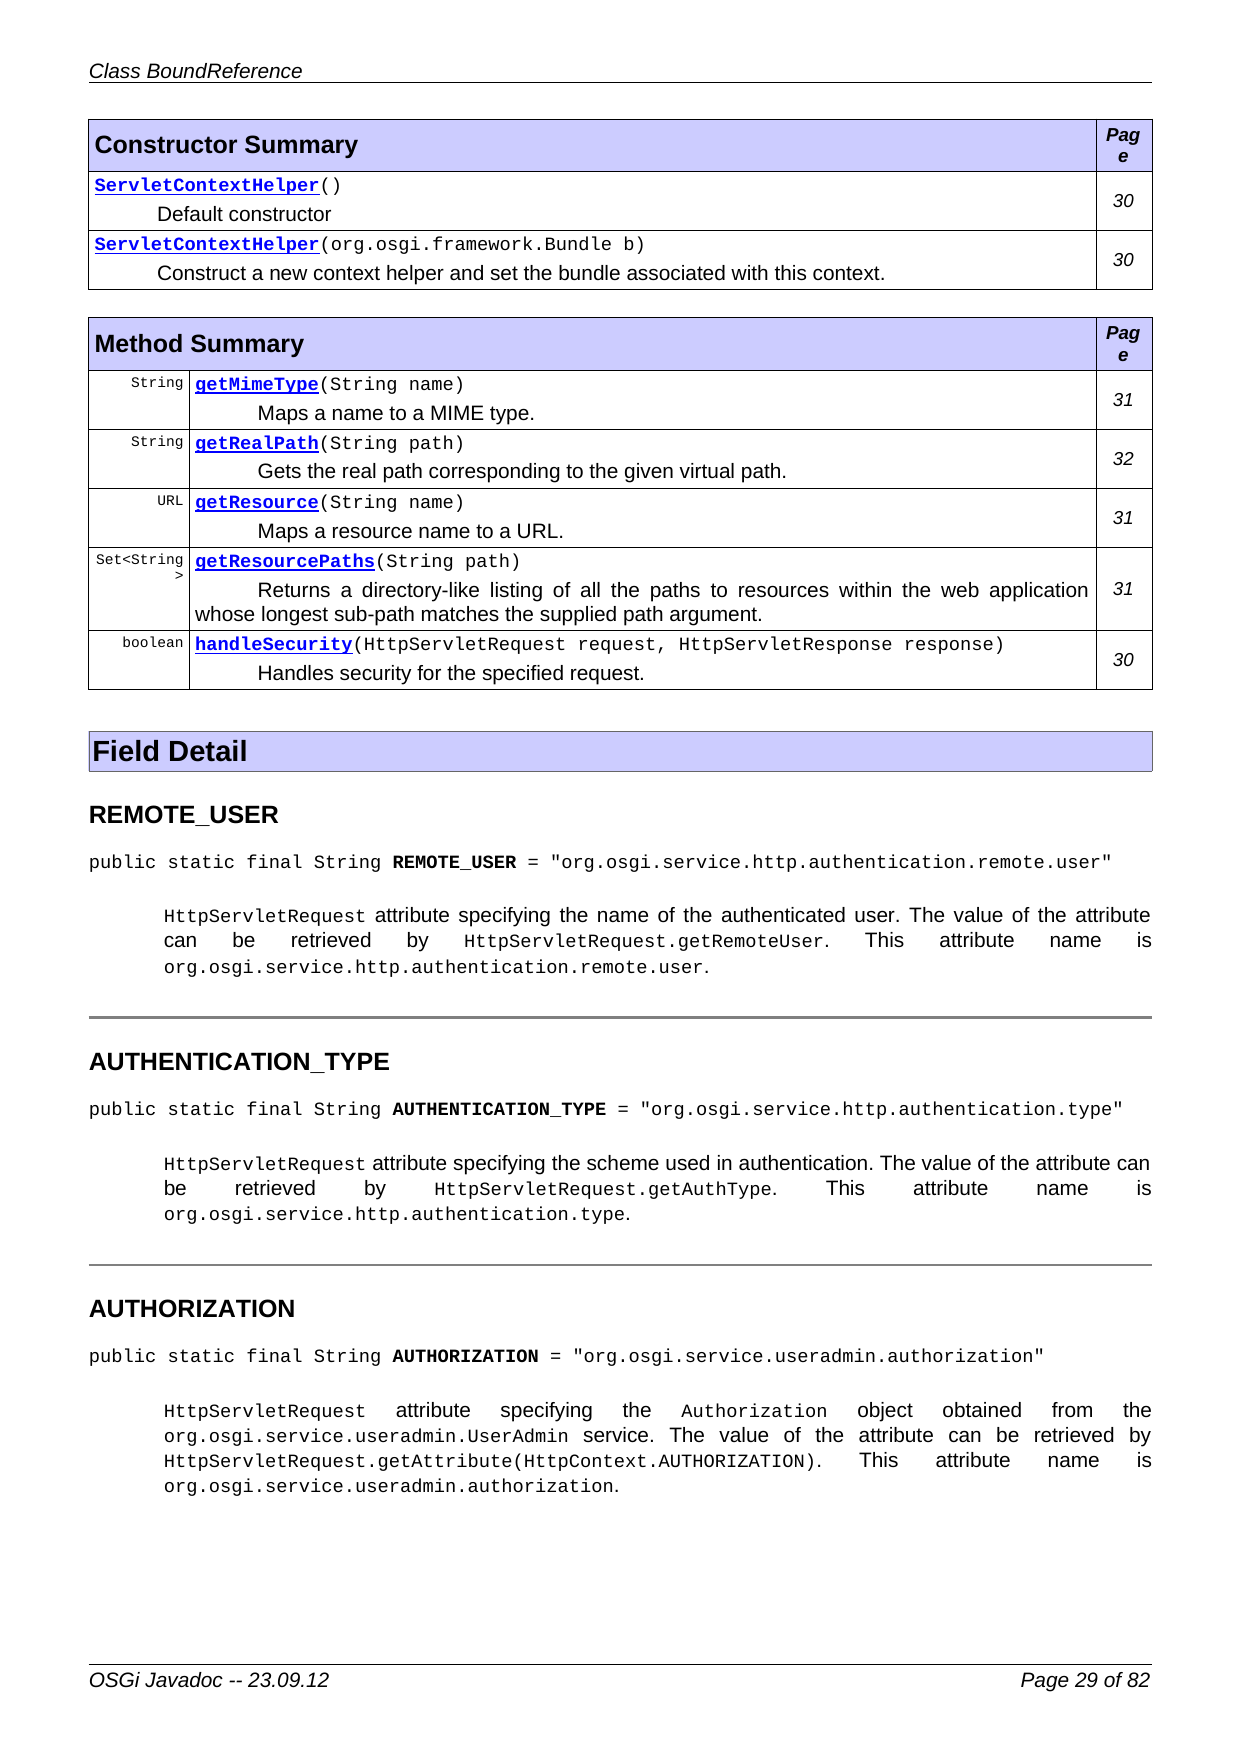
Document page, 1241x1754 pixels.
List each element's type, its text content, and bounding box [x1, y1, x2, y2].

table_cell [1097, 631, 1152, 689]
text HttpServletRequest attribute specifying the Authorization object obtained from the org.osgi.service.useradmin.UserAdmin service. The value of the attribute can be retrieved by HttpServletRequest.getAttribute(HttpContext.AUTHORIZATION). This attribute name is org.osgi.service.useradmin.authorization. [163, 1397, 1152, 1498]
table_cell [1097, 371, 1152, 429]
table_cell [1097, 430, 1152, 488]
text public static final String AUTHORIZATION = "org.osgi.service.useradmin.authorization" [88, 1347, 1152, 1368]
table_cell [1097, 548, 1152, 630]
table_header Method Summary [89, 318, 1096, 370]
text public static final String REMOTE_USER = "org.osgi.service.http.authentication.remote.user" [88, 853, 1152, 874]
table_cell URL [89, 489, 189, 547]
table_cell Set<String> [89, 548, 189, 630]
table_cell getRealPath(String path) Gets the real path corresponding to the given virtual path. [190, 430, 1096, 488]
table_cell ServletContextHelper() Default constructor [89, 172, 1096, 230]
text HttpServletRequest attribute specifying the name of the authenticated user. The value of the attribute can be retrieved by HttpServletRequest.getRemoteUser. This attribute name is org.osgi.service.http.authentication.remote.user. [163, 903, 1152, 979]
text public static final String AUTHENTICATION_TYPE = "org.osgi.service.http.authentication.type" [88, 1100, 1152, 1121]
subtitle REMOTE_USER [88, 800, 1152, 828]
table_cell String [89, 371, 189, 429]
table_cell handleSecurity(HttpServletRequest request, HttpServletResponse response) Handles security for the specified request. [190, 631, 1096, 689]
subtitle Field Detail [90, 732, 1152, 771]
text HttpServletRequest attribute specifying the scheme used in authentication. The value of the attribute can be retrieved by HttpServletRequest.getAuthType. This attribute name is org.osgi.service.http.authentication.type. [163, 1150, 1152, 1226]
table_cell [1097, 172, 1152, 230]
table_header Page [1097, 120, 1152, 171]
table_cell getResourcePaths(String path) Returns a directory-like listing of all the paths to resources within the web application whose longest sub-path matches the supplied path argument. [190, 548, 1096, 630]
table_header Page [1097, 318, 1152, 370]
table_cell [1097, 489, 1152, 547]
table_cell getResource(String name) Maps a resource name to a URL. [190, 489, 1096, 547]
table_cell ServletContextHelper(org.osgi.framework.Bundle b) Construct a new context helper and set the bundle associated with this context. [89, 231, 1096, 289]
table_cell boolean [89, 631, 189, 689]
subtitle AUTHORIZATION [88, 1294, 1152, 1323]
table_cell getMimeType(String name) Maps a name to a MIME type. [190, 371, 1096, 429]
table_header Constructor Summary [89, 120, 1096, 171]
table_cell String [89, 430, 189, 488]
subtitle AUTHENTICATION_TYPE [88, 1047, 1152, 1076]
table_cell [1097, 231, 1152, 289]
